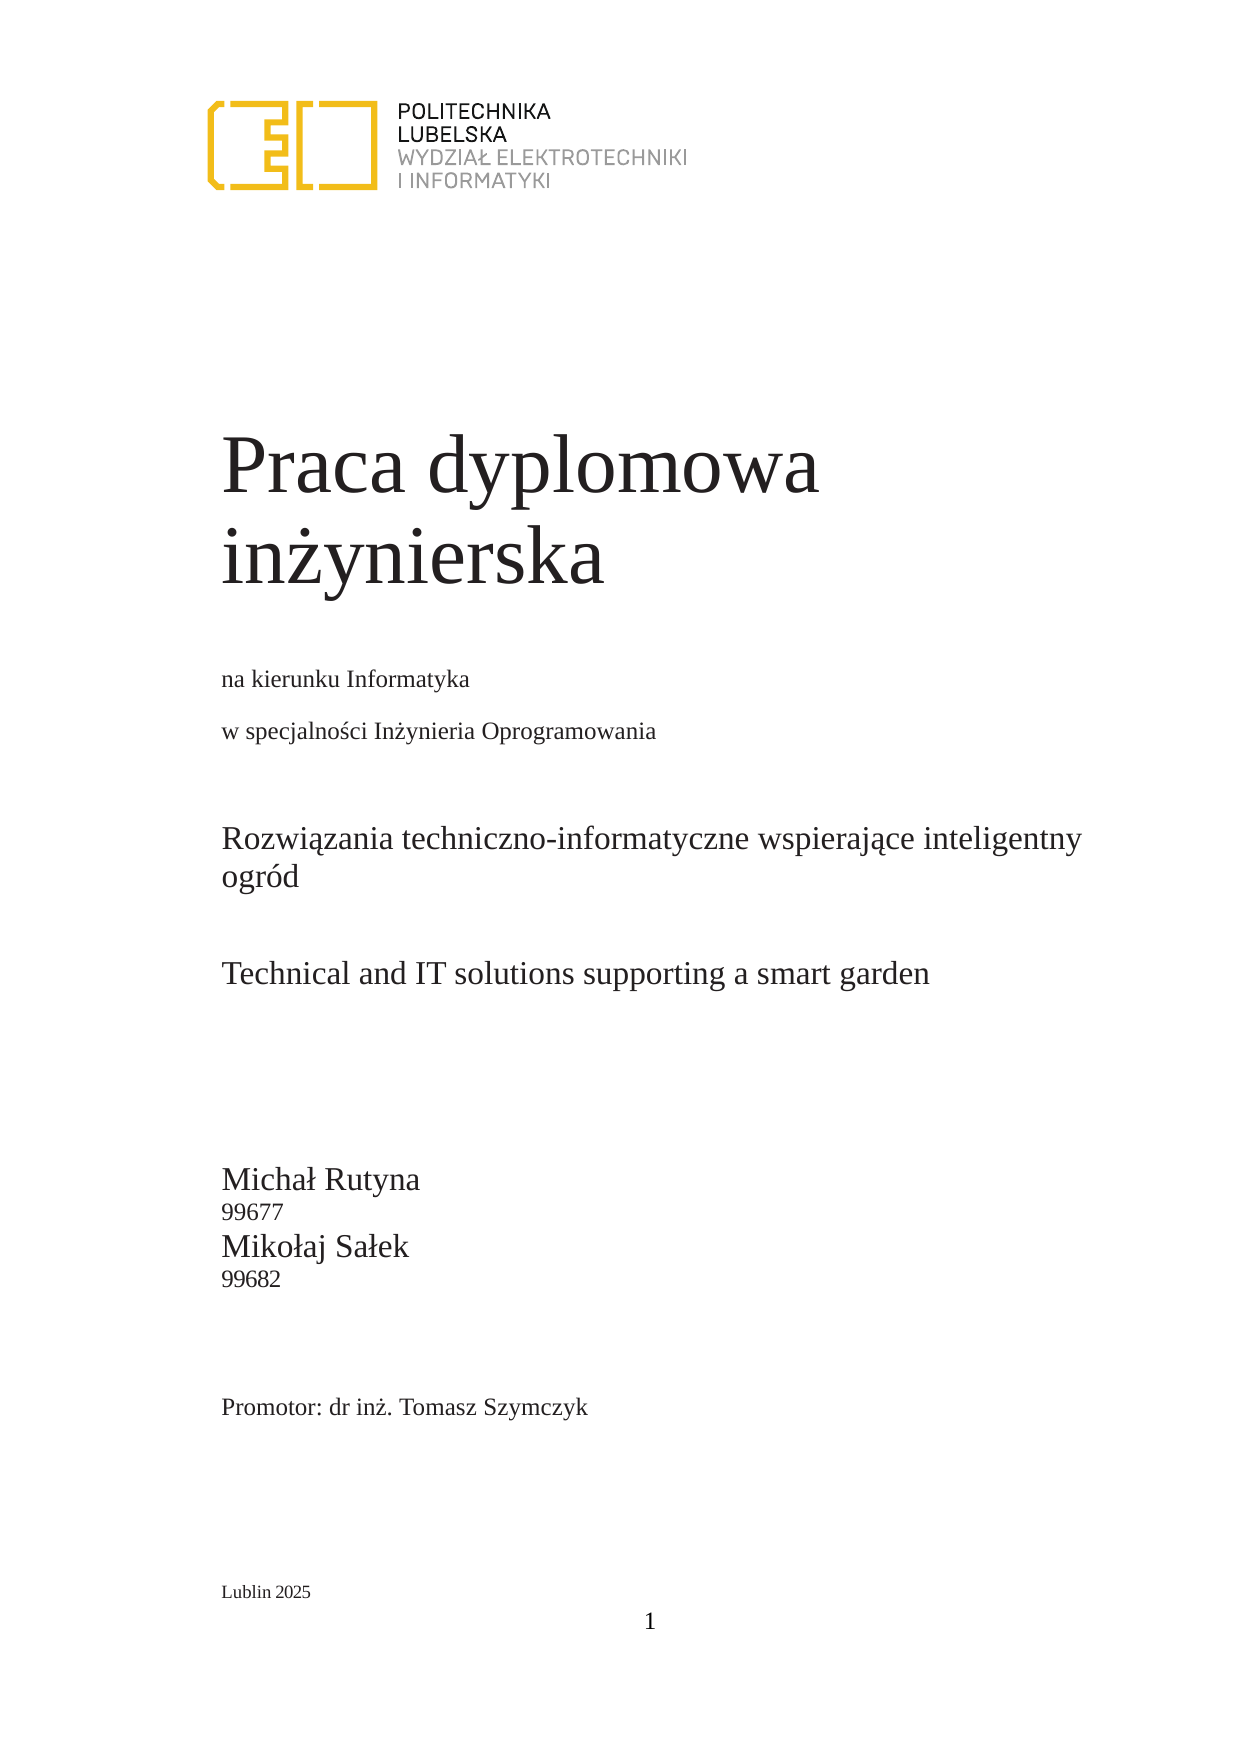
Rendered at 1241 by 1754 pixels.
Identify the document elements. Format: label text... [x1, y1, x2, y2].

text w specjalności Inżynieria Oprogramowania [221, 716, 1093, 745]
text na kierunku Informatyka [221, 664, 1093, 693]
text Mikołaj Sałek [221, 1226, 1093, 1264]
text Michał Rutyna [221, 1159, 1093, 1197]
text 99677 [221, 1197, 1093, 1226]
text Rozwiązania techniczno-informatyczne wspierające inteligentny ogród [221, 818, 1093, 895]
text 99682 [221, 1264, 1093, 1293]
text Praca dyplomowa inżynierska [221, 420, 1062, 602]
text Technical and IT solutions supporting a smart garden [221, 953, 1093, 992]
text Promotor: dr inż. Tomasz Szymczyk [221, 1392, 777, 1421]
text Lublin 2025 [221, 1581, 1093, 1602]
